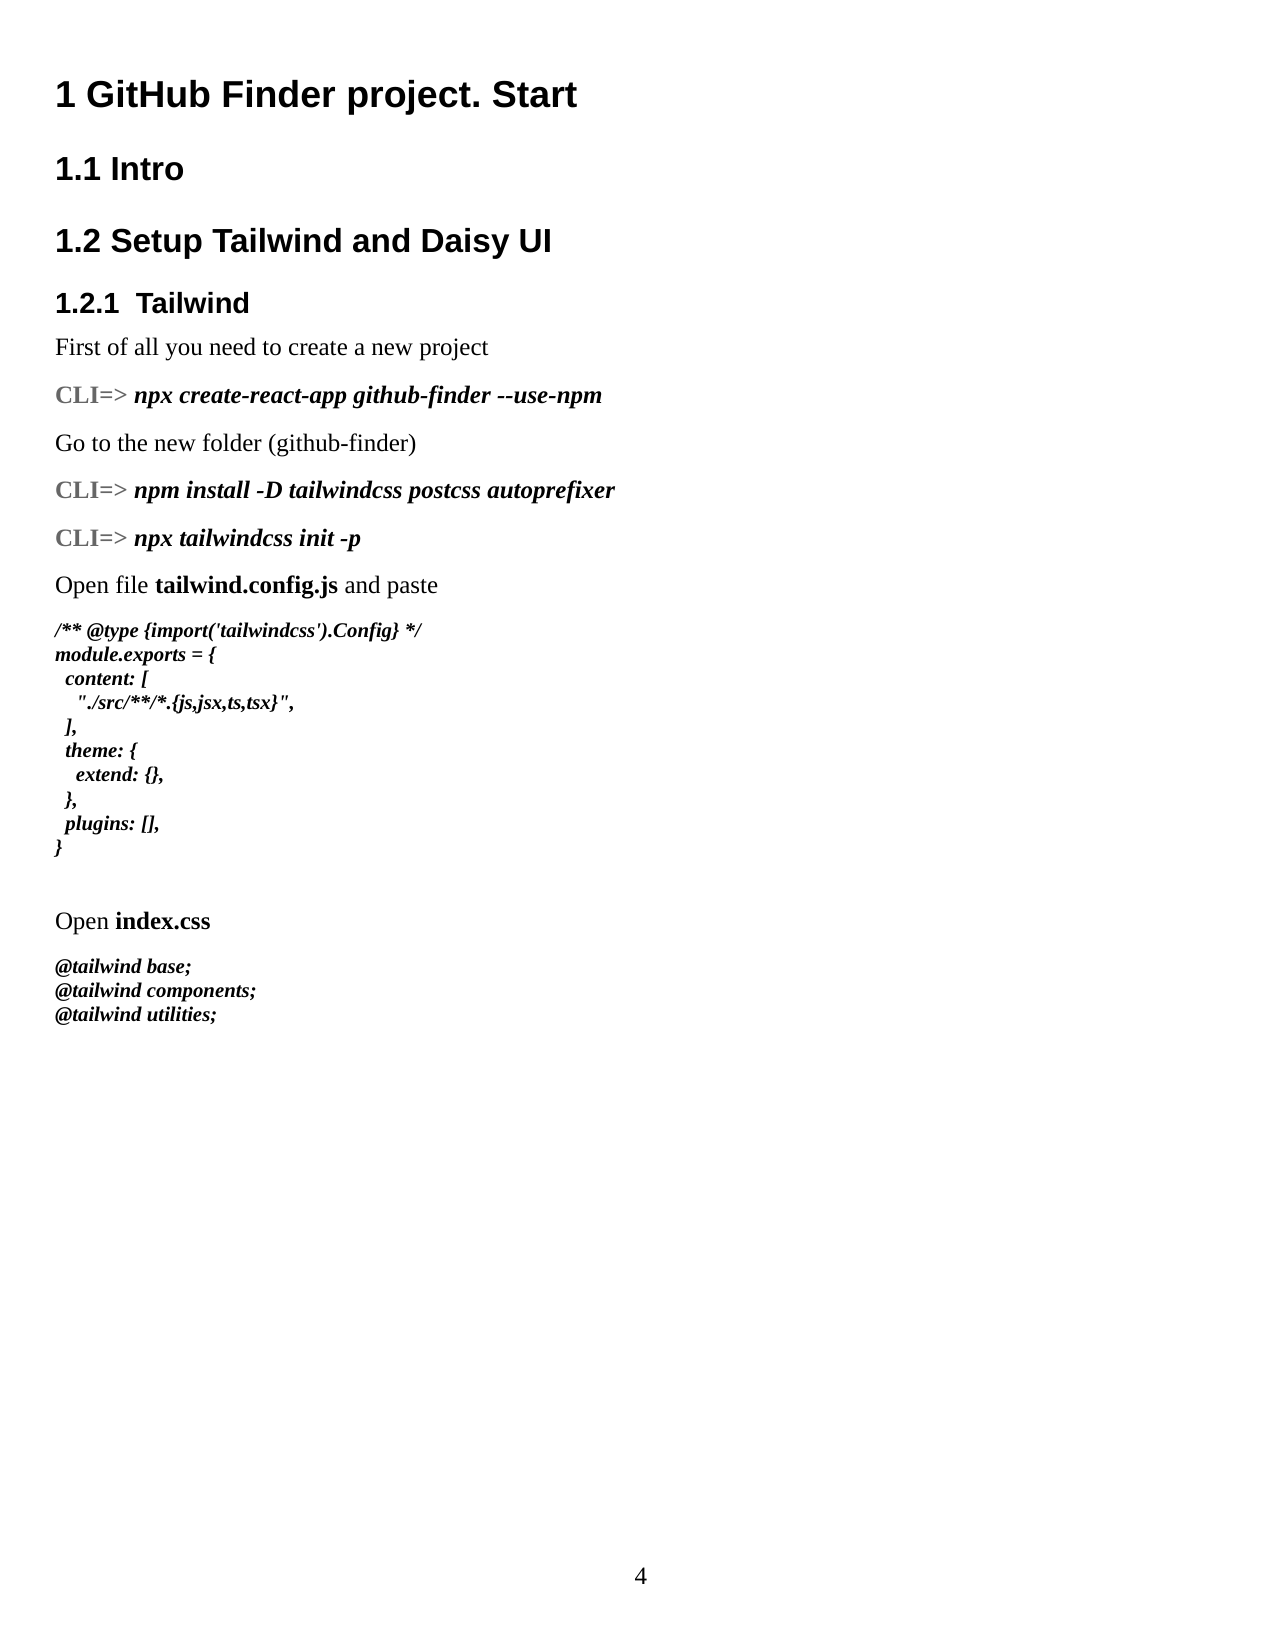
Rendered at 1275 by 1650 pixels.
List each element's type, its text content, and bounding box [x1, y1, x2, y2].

text theme: { [55, 738, 1227, 762]
text module.exports = { [55, 642, 1227, 666]
text ], [55, 714, 1227, 738]
subtitle 1.2.1 Tailwind [55, 286, 1227, 320]
text First of all you need to create a new project [55, 332, 1227, 361]
text CLI=> npx create-react-app github-finder --use-npm [55, 380, 1227, 409]
text } [55, 834, 1227, 859]
text }, [55, 786, 1227, 811]
text extend: {}, [55, 762, 1227, 786]
text Go to the new folder (github-finder) [55, 428, 1227, 456]
text Open index.css [55, 906, 1227, 935]
text CLI=> npx tailwindcss init -p [55, 523, 1227, 552]
text @tailwind base; [55, 954, 1227, 978]
subtitle 1 GitHub Finder project. Start [55, 73, 1227, 116]
text content: [ [55, 666, 1227, 690]
text /** @type {import('tailwindcss').Config} */ [55, 618, 1227, 642]
text CLI=> npm install -D tailwindcss postcss autoprefixer [55, 475, 1227, 504]
text "./src/**/*.{js,jsx,ts,tsx}", [55, 690, 1227, 714]
subtitle 1.2 Setup Tailwind and Daisy UI [55, 221, 1227, 259]
text @tailwind utilities; [55, 1002, 1227, 1026]
text @tailwind components; [55, 978, 1227, 1002]
text Open file tailwind.config.js and paste [55, 570, 1227, 599]
subtitle 1.1 Intro [55, 149, 1227, 187]
text plugins: [], [55, 811, 1227, 834]
